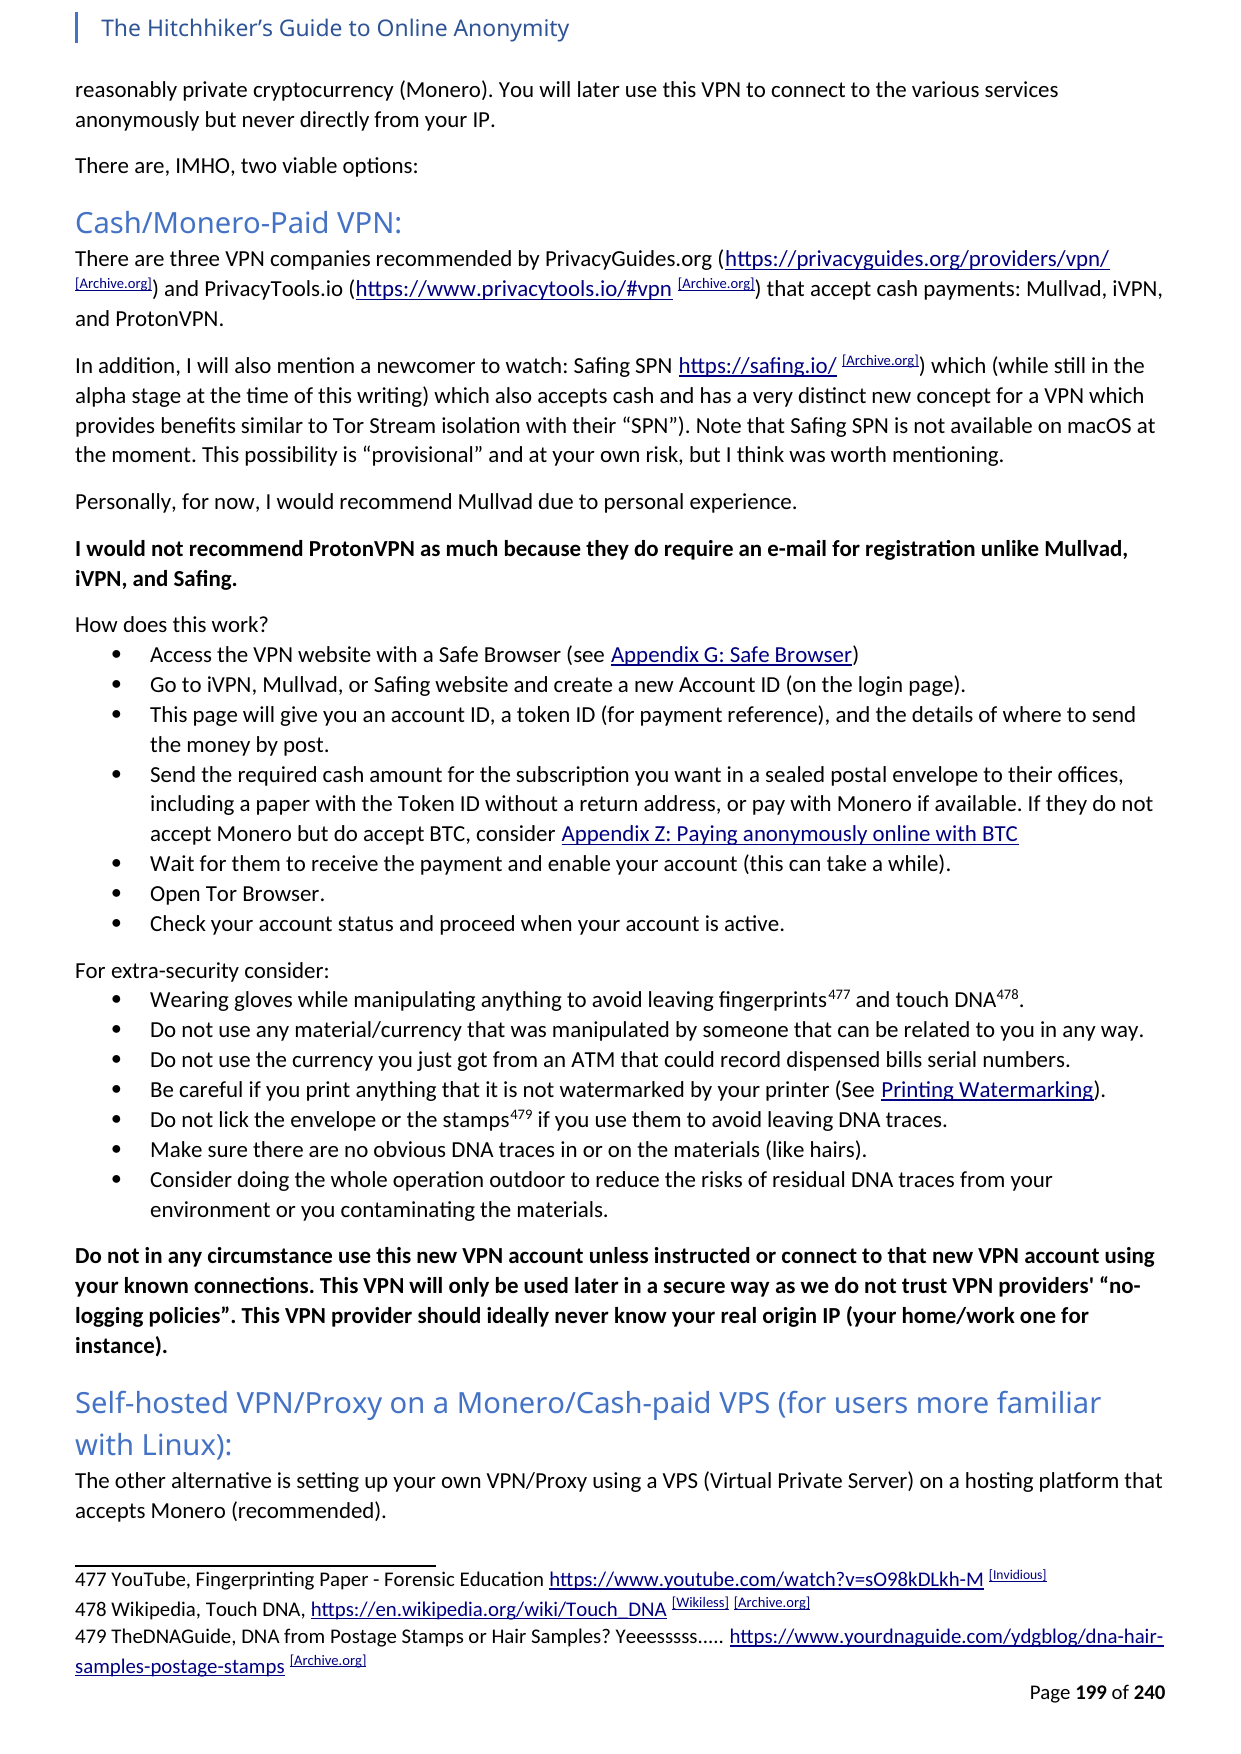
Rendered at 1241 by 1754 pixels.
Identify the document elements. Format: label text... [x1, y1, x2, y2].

text In addition, I will also mention a newcomer to watch: Safing SPN https://safing.io/ [Archive.org]) which (while still in the alpha stage at the time of this writing) which also accepts cash and has a very distinct new concept for a VPN which provides benefits similar to Tor Stream isolation with their “SPN”). Note that Safing SPN is not available on macOS at the moment. This possibility is “provisional” and at your own risk, but I think was worth mentioning. [75, 351, 1165, 469]
text For extra-security consider: [75, 956, 1165, 984]
text Do not in any circumstance use this new VPN account unless instructed or connect to that new VPN account using your known connections. This VPN will only be used later in a secure way as we do not trust VPN providers' “no-logging policies”. This VPN provider should ideally never know your real origin IP (your home/work one for instance). [75, 1241, 1165, 1359]
text How does this work? [75, 610, 1165, 638]
list Wearing gloves while manipulating anything to avoid leaving fingerprints and touch DNA. [112, 986, 1165, 1014]
list Make sure there are no obvious DNA traces in or on the materials (like hairs). [112, 1135, 1165, 1163]
list Consider doing the whole operation outdoor to reduce the risks of residual DNA traces from your environment or you contaminating the materials. [112, 1165, 1165, 1223]
text The other alternative is setting up your own VPN/Proxy using a VPS (Virtual Private Server) on a hosting platform that accepts Monero (recommended). [75, 1467, 1165, 1524]
list Open Tor Browser. [112, 879, 1165, 907]
list This page will give you an account ID, a token ID (for payment reference), and the details of where to send the money by post. [112, 700, 1165, 758]
list Do not use the currency you just got from an ATM that could record dispensed bills serial numbers. [112, 1045, 1165, 1073]
list Access the VPN website with a Safe Browser (see Appendix G: Safe Browser) [112, 640, 1165, 668]
list Go to iVPN, Mullvad, or Safing website and create a new Account ID (on the login page). [112, 670, 1165, 698]
text I would not recommend ProtonVPN as much because they do require an e-mail for registration unlike Mullvad, iVPN, and Safing. [75, 534, 1165, 592]
list Do not lick the envelope or the stamps if you use them to avoid leaving DNA traces. [112, 1105, 1165, 1133]
list TheDNAGuide, DNA from Postage Stamps or Hair Samples? Yeeesssss..... https://www.yourdnaguide.com/ydgblog/dna-hair-samples-postage-stamps [Archive.org] [75, 1624, 1165, 1679]
text reasonably private cryptocurrency (Monero). You will later use this VPN to connect to the various services anonymously but never directly from your IP. [75, 75, 1165, 133]
subtitle Self-hosted VPN/Proxy on a Monero/Cash-paid VPS (for users more familiar with Linux): [75, 1382, 1165, 1464]
list Send the required cash amount for the subscription you want in a sealed postal envelope to their offices, including a paper with the Token ID without a return address, or pay with Monero if available. If they do not accept Monero but do accept BTC, consider Appendix Z: Paying anonymously online with BTC [112, 760, 1165, 847]
list Be careful if you print anything that it is not watermarked by your printer (See Printing Watermarking). [112, 1075, 1165, 1103]
text Personally, for now, I would recommend Mullvad due to personal experience. [75, 487, 1165, 515]
subtitle Cash/Monero-Paid VPN: [75, 202, 1165, 242]
list YouTube, Fingerprinting Paper - Forensic Education https://www.youtube.com/watch?v=sO98kDLkh-M [Invidious] [75, 1567, 1165, 1592]
text There are three VPN companies recommended by PrivacyGuides.org (https://privacyguides.org/providers/vpn/ [Archive.org]) and PrivacyTools.io (https://www.privacytools.io/#vpn [Archive.org]) that accept cash payments: Mullvad, iVPN, and ProtonVPN. [75, 244, 1165, 332]
text There are, IMHO, two viable options: [75, 151, 1165, 179]
list Check your account status and proceed when your account is active. [112, 909, 1165, 937]
list Do not use any material/currency that was manipulated by someone that can be related to you in any way. [112, 1016, 1165, 1043]
list Wait for them to receive the payment and enable your account (this can take a while). [112, 849, 1165, 877]
list Wikipedia, Touch DNA, https://en.wikipedia.org/wiki/Touch_DNA [Wikiless] [Archive.org] [75, 1594, 1165, 1622]
